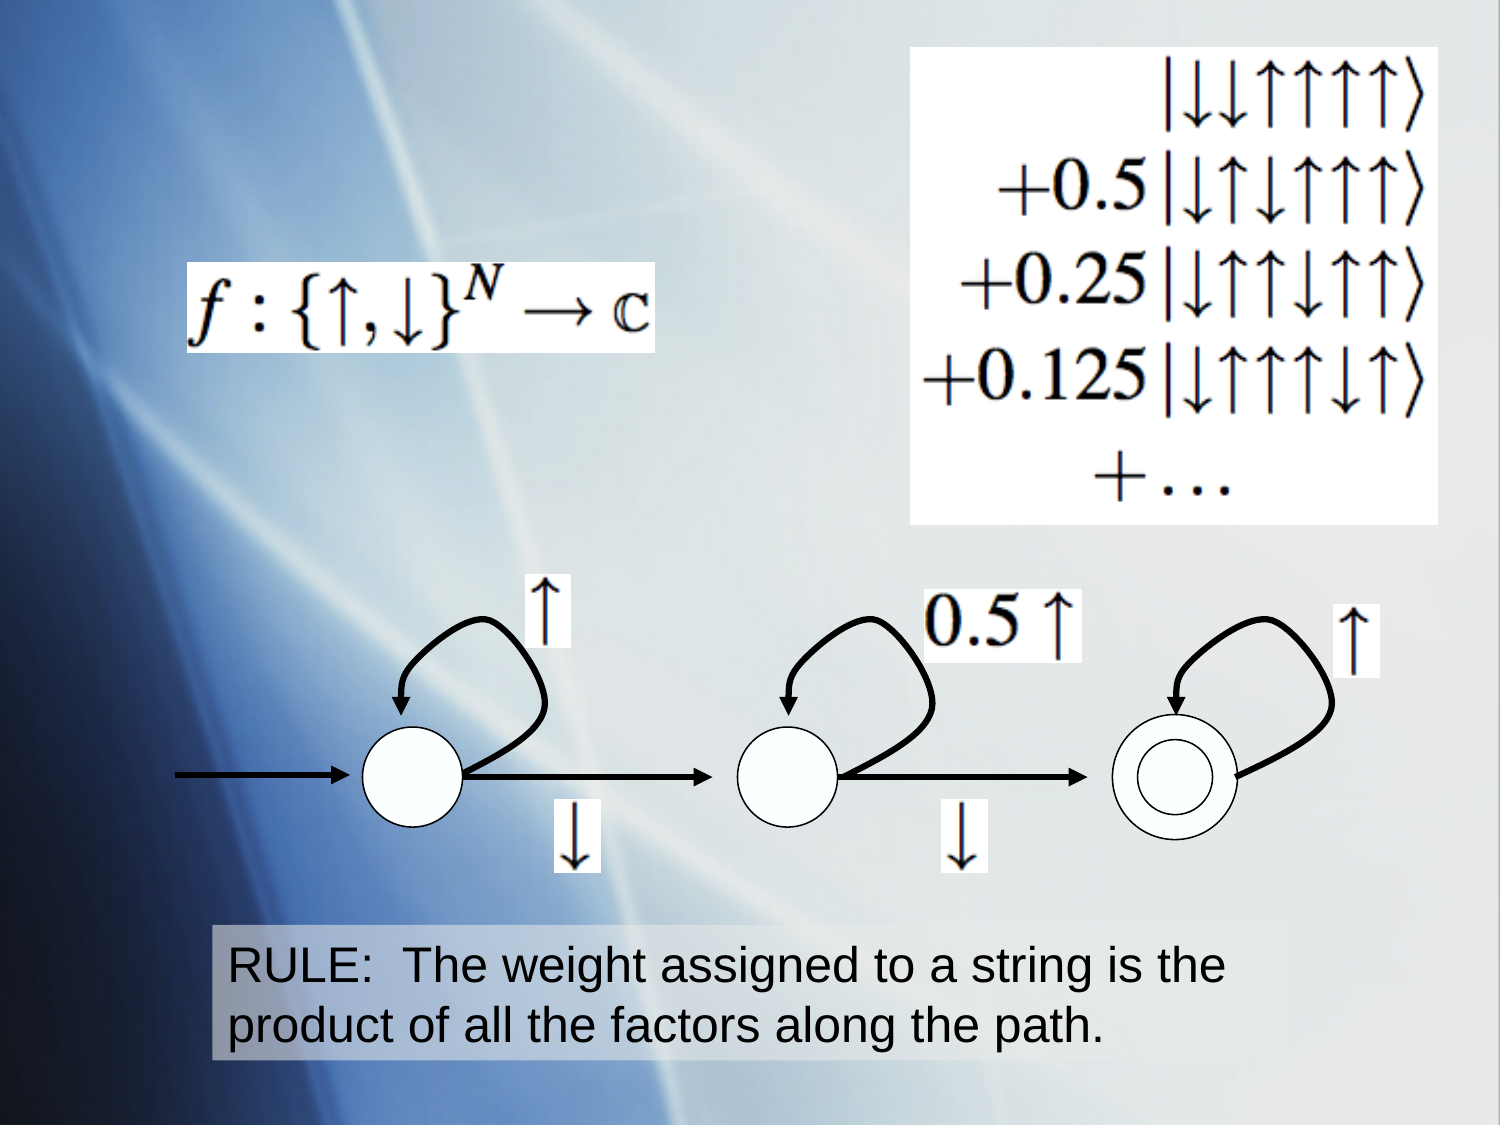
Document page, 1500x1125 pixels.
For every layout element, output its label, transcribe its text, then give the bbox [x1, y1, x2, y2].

text_box [737, 727, 838, 828]
text_box RULE: The weight assigned to a string is the product of all the factors along the path. [212, 924, 1284, 1061]
picture [0, 0, 1500, 1125]
text_box [362, 727, 463, 828]
text_box [1112, 714, 1238, 840]
